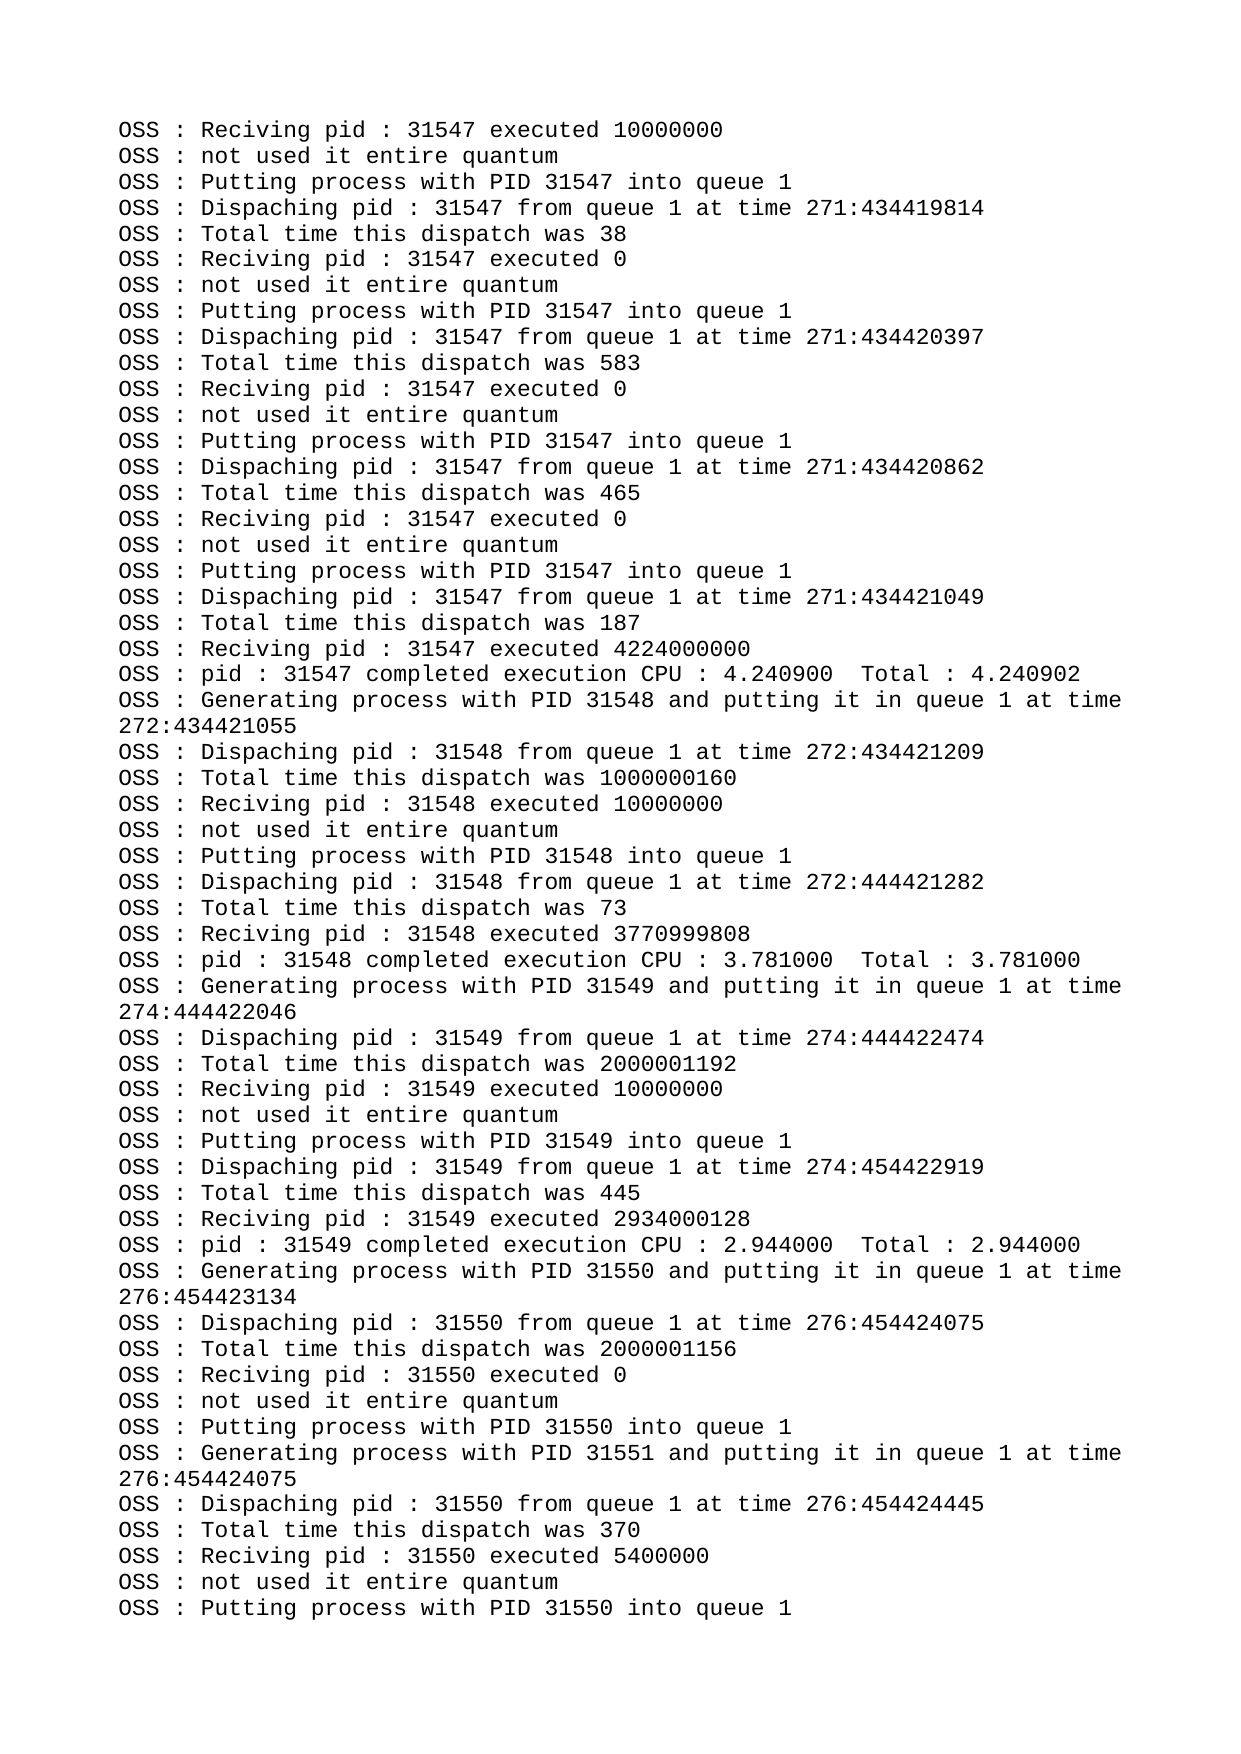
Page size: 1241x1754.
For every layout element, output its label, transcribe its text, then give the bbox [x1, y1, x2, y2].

text OSS : Dispaching pid : 31547 from queue 1 at time 271:434420862 [118, 455, 1122, 481]
text OSS : Generating process with PID 31550 and putting it in queue 1 at time 276:454423134 [118, 1259, 1122, 1311]
text OSS : Dispaching pid : 31550 from queue 1 at time 276:454424445 [118, 1493, 1122, 1519]
text OSS : Putting process with PID 31548 into queue 1 [118, 844, 1122, 870]
text OSS : Putting process with PID 31550 into queue 1 [118, 1415, 1122, 1441]
text OSS : Putting process with PID 31547 into queue 1 [118, 170, 1122, 196]
text OSS : Total time this dispatch was 187 [118, 611, 1122, 637]
text OSS : not used it entire quantum [118, 533, 1122, 559]
text OSS : Reciving pid : 31548 executed 3770999808 [118, 922, 1122, 948]
text OSS : Reciving pid : 31547 executed 0 [118, 248, 1122, 274]
text OSS : pid : 31549 completed execution CPU : 2.944000 Total : 2.944000 [118, 1233, 1122, 1259]
text OSS : not used it entire quantum [118, 1571, 1122, 1597]
text OSS : Dispaching pid : 31549 from queue 1 at time 274:444422474 [118, 1026, 1122, 1052]
text OSS : Dispaching pid : 31547 from queue 1 at time 271:434421049 [118, 585, 1122, 611]
text OSS : not used it entire quantum [118, 403, 1122, 429]
text OSS : Generating process with PID 31548 and putting it in queue 1 at time 272:434421055 [118, 689, 1122, 741]
text OSS : Putting process with PID 31547 into queue 1 [118, 429, 1122, 455]
text OSS : Reciving pid : 31547 executed 10000000 [118, 118, 1122, 144]
text OSS : not used it entire quantum [118, 1104, 1122, 1130]
text OSS : pid : 31548 completed execution CPU : 3.781000 Total : 3.781000 [118, 948, 1122, 974]
text OSS : Dispaching pid : 31547 from queue 1 at time 271:434419814 [118, 196, 1122, 222]
text OSS : not used it entire quantum [118, 818, 1122, 844]
text OSS : Total time this dispatch was 38 [118, 222, 1122, 248]
text OSS : Total time this dispatch was 73 [118, 896, 1122, 922]
text OSS : Reciving pid : 31547 executed 0 [118, 507, 1122, 533]
text OSS : Generating process with PID 31549 and putting it in queue 1 at time 274:444422046 [118, 974, 1122, 1026]
text OSS : not used it entire quantum [118, 1389, 1122, 1415]
text OSS : Dispaching pid : 31550 from queue 1 at time 276:454424075 [118, 1311, 1122, 1337]
text OSS : Reciving pid : 31548 executed 10000000 [118, 792, 1122, 818]
text OSS : Putting process with PID 31547 into queue 1 [118, 559, 1122, 585]
text OSS : Total time this dispatch was 465 [118, 481, 1122, 507]
text OSS : Dispaching pid : 31549 from queue 1 at time 274:454422919 [118, 1156, 1122, 1182]
text OSS : Total time this dispatch was 2000001156 [118, 1337, 1122, 1363]
text OSS : pid : 31547 completed execution CPU : 4.240900 Total : 4.240902 [118, 663, 1122, 689]
text OSS : not used it entire quantum [118, 144, 1122, 170]
text OSS : Generating process with PID 31551 and putting it in queue 1 at time 276:454424075 [118, 1441, 1122, 1493]
text OSS : not used it entire quantum [118, 274, 1122, 300]
text OSS : Putting process with PID 31549 into queue 1 [118, 1130, 1122, 1156]
text OSS : Reciving pid : 31547 executed 0 [118, 377, 1122, 403]
text OSS : Putting process with PID 31547 into queue 1 [118, 300, 1122, 326]
text OSS : Putting process with PID 31550 into queue 1 [118, 1597, 1122, 1622]
text OSS : Reciving pid : 31550 executed 0 [118, 1363, 1122, 1389]
text OSS : Dispaching pid : 31548 from queue 1 at time 272:434421209 [118, 741, 1122, 767]
text OSS : Total time this dispatch was 445 [118, 1182, 1122, 1207]
text OSS : Dispaching pid : 31548 from queue 1 at time 272:444421282 [118, 870, 1122, 896]
text OSS : Total time this dispatch was 2000001192 [118, 1052, 1122, 1078]
text OSS : Reciving pid : 31550 executed 5400000 [118, 1545, 1122, 1571]
text OSS : Reciving pid : 31549 executed 10000000 [118, 1078, 1122, 1104]
text OSS : Reciving pid : 31547 executed 4224000000 [118, 637, 1122, 663]
text OSS : Reciving pid : 31549 executed 2934000128 [118, 1207, 1122, 1233]
text OSS : Total time this dispatch was 370 [118, 1519, 1122, 1545]
text OSS : Total time this dispatch was 1000000160 [118, 767, 1122, 792]
text OSS : Total time this dispatch was 583 [118, 352, 1122, 377]
text OSS : Dispaching pid : 31547 from queue 1 at time 271:434420397 [118, 326, 1122, 352]
